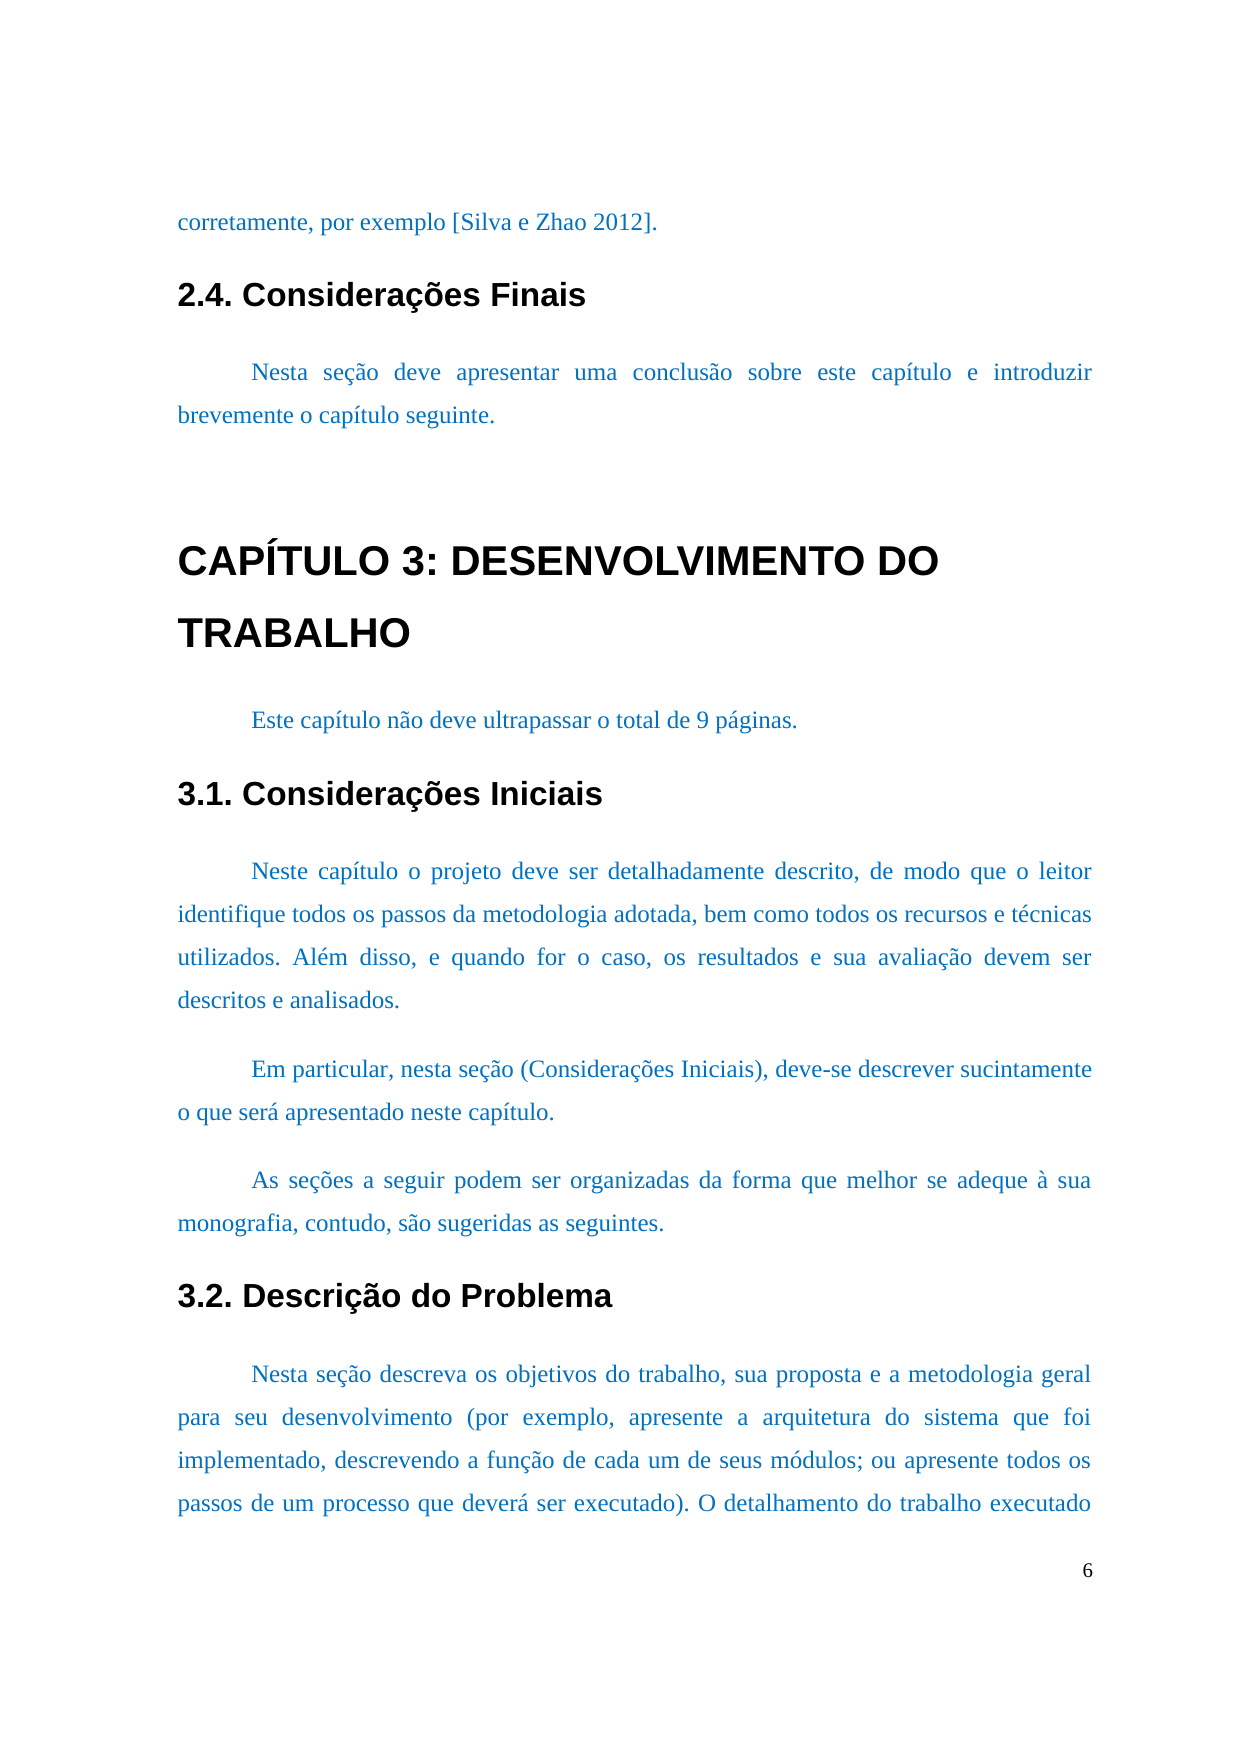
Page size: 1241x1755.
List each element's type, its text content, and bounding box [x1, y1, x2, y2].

text As seções a seguir podem ser organizadas da forma que melhor se adeque à sua monografia, contudo, são sugeridas as seguintes. [177, 1165, 1093, 1237]
text corretamente, por exemplo [Silva e Zhao 2012]. [177, 207, 1093, 235]
text Nesta seção deve apresentar uma conclusão sobre este capítulo e introduzir brevemente o capítulo seguinte. [177, 357, 1093, 429]
subtitle 3.1. Considerações Iniciais [177, 774, 1093, 812]
subtitle 3.2. Descrição do Problema [177, 1276, 1093, 1315]
text Neste capítulo o projeto deve ser detalhadamente descrito, de modo que o leitor identifique todos os passos da metodologia adotada, bem como todos os recursos e técnicas utilizados. Além disso, e quando for o caso, os resultados e sua avaliação devem ser descritos e analisados. [177, 856, 1093, 1014]
text Em particular, nesta seção (Considerações Iniciais), deve-se descrever sucintamente o que será apresentado neste capítulo. [177, 1054, 1093, 1126]
text Este capítulo não deve ultrapassar o total de 9 páginas. [177, 706, 1093, 734]
subtitle CAPÍTULO 3: DESENVOLVIMENTO DO TRABALHO [177, 537, 1093, 657]
text Nesta seção descreva os objetivos do trabalho, sua proposta e a metodologia geral para seu desenvolvimento (por exemplo, apresente a arquitetura do sistema que foi implementado, descrevendo a função de cada um de seus módulos; ou apresente todos os passos de um processo que deverá ser executado). O detalhamento do trabalho executado [177, 1359, 1093, 1517]
subtitle 2.4. Considerações Finais [177, 275, 1093, 313]
